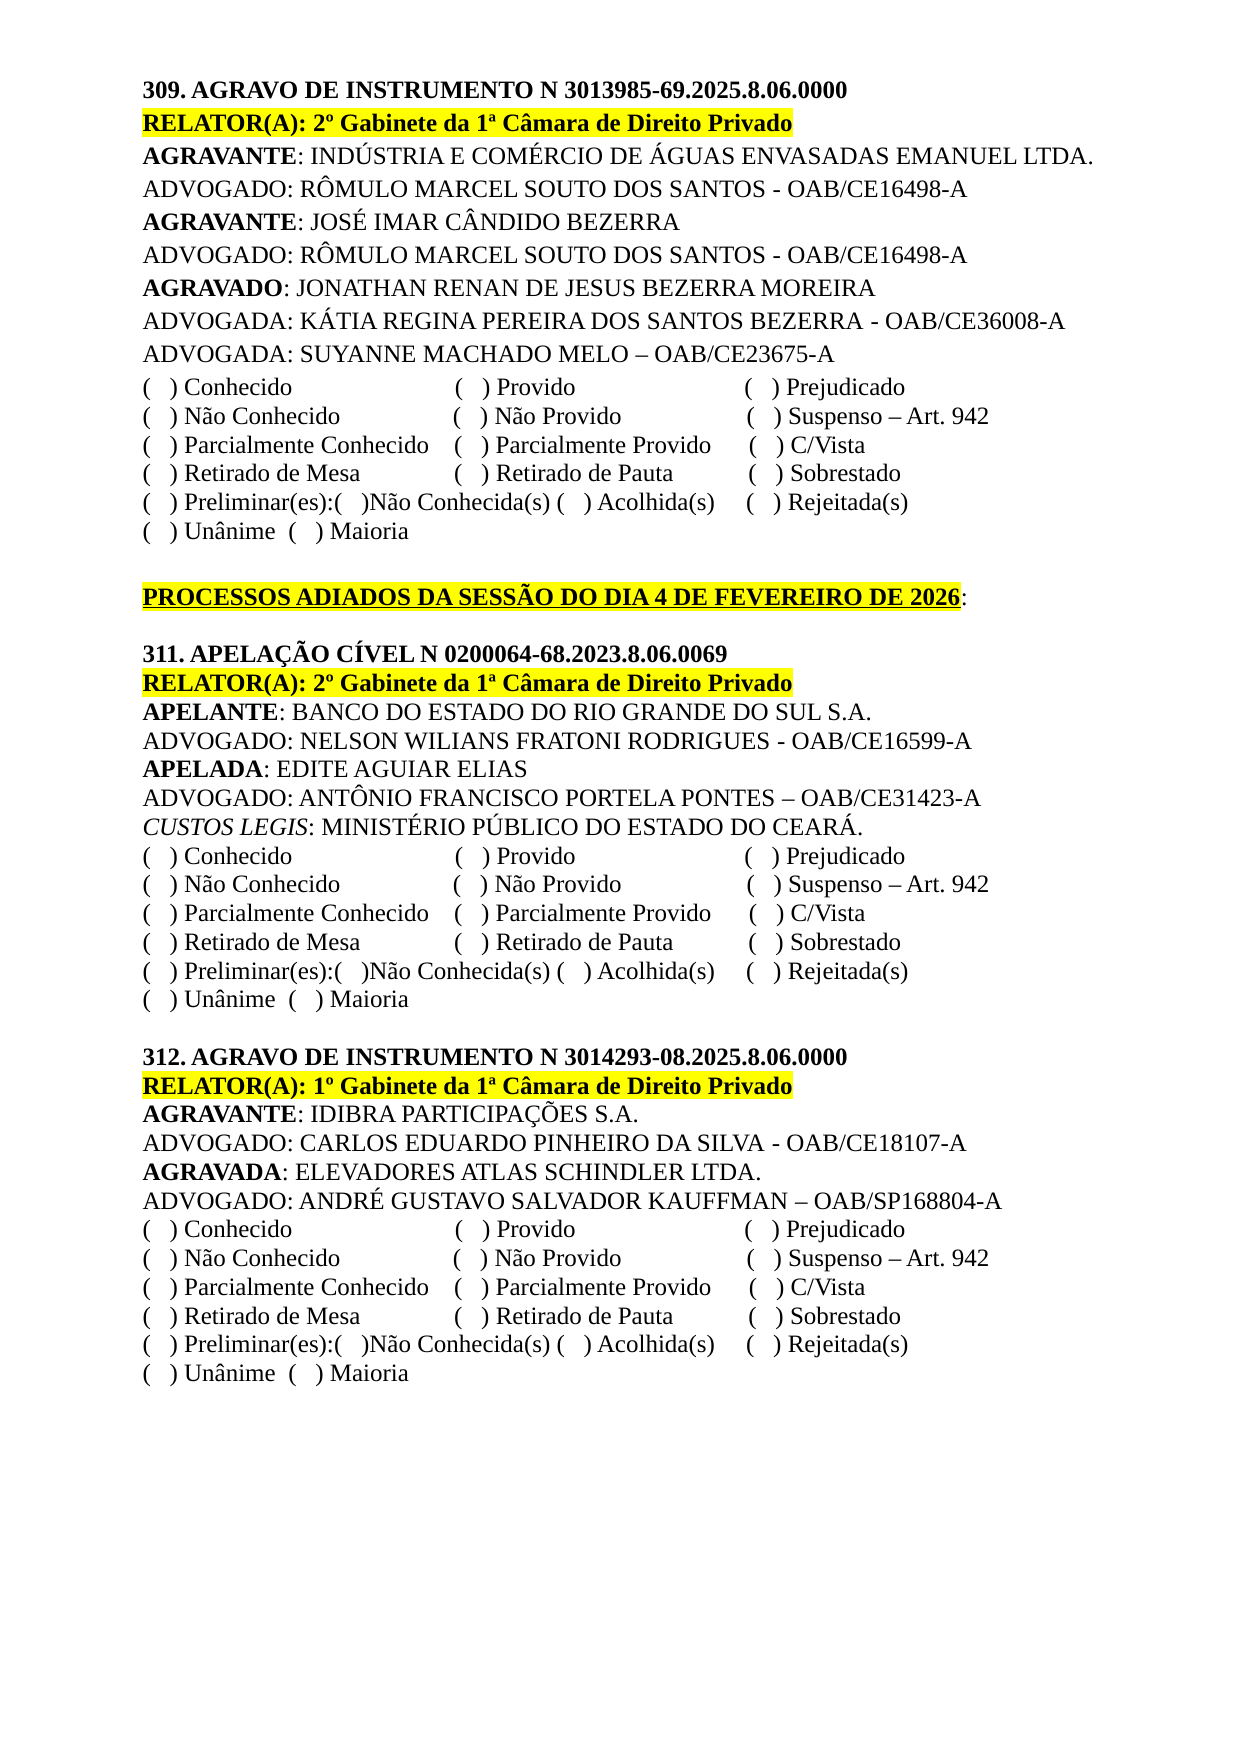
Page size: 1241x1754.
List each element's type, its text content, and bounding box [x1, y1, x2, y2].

text ( ) Unânime ( ) Maioria [142, 1358, 1141, 1387]
text ( ) Não Conhecido ( ) Não Provido ( ) Suspenso – Art. 942 [142, 401, 1158, 430]
text ( ) Unânime ( ) Maioria [142, 984, 1141, 1013]
text ( ) Unânime ( ) Maioria [142, 516, 1141, 578]
text ( ) Conhecido ( ) Provido ( ) Prejudicado [142, 1214, 1141, 1243]
text ( ) Não Conhecido ( ) Não Provido ( ) Suspenso – Art. 942 [142, 1243, 1158, 1272]
text ( ) Retirado de Mesa ( ) Retirado de Pauta ( ) Sobrestado [142, 927, 1158, 956]
text ( ) Não Conhecido ( ) Não Provido ( ) Suspenso – Art. 942 [142, 869, 1158, 898]
text ( ) Retirado de Mesa ( ) Retirado de Pauta ( ) Sobrestado [142, 458, 1158, 487]
text ( ) Preliminar(es):( )Não Conhecida(s) ( ) Acolhida(s) ( ) Rejeitada(s) [142, 1329, 1158, 1358]
text ( ) Parcialmente Conhecido ( ) Parcialmente Provido ( ) C/Vista [142, 1272, 1158, 1301]
text ( ) Preliminar(es):( )Não Conhecida(s) ( ) Acolhida(s) ( ) Rejeitada(s) [142, 487, 1158, 516]
text ( ) Conhecido ( ) Provido ( ) Prejudicado [142, 841, 1141, 869]
text 311. APELAÇÃO CÍVEL N 0200064-68.2023.8.06.0069 RELATOR(A): 2º Gabinete da 1ª Câmara de Direito Privado APELANTE: BANCO DO ESTADO DO RIO GRANDE DO SUL S.A. ADVOGADO: NELSON WILIANS FRATONI RODRIGUES - OAB/CE16599-A APELADA: EDITE AGUIAR ELIAS ADVOGADO: ANTÔNIO FRANCISCO PORTELA PONTES – OAB/CE31423-A [142, 639, 1141, 812]
text ( ) Parcialmente Conhecido ( ) Parcialmente Provido ( ) C/Vista [142, 430, 1158, 458]
text ( ) Conhecido ( ) Provido ( ) Prejudicado [142, 372, 1141, 401]
text CUSTOS LEGIS: MINISTÉRIO PÚBLICO DO ESTADO DO CEARÁ. [142, 812, 1141, 841]
text ( ) Preliminar(es):( )Não Conhecida(s) ( ) Acolhida(s) ( ) Rejeitada(s) [142, 956, 1158, 984]
text 312. AGRAVO DE INSTRUMENTO N 3014293-08.2025.8.06.0000 RELATOR(A): 1º Gabinete da 1ª Câmara de Direito Privado AGRAVANTE: IDIBRA PARTICIPAÇÕES S.A. ADVOGADO: CARLOS EDUARDO PINHEIRO DA SILVA - OAB/CE18107-A AGRAVADA: ELEVADORES ATLAS SCHINDLER LTDA. ADVOGADO: ANDRÉ GUSTAVO SALVADOR KAUFFMAN – OAB/SP168804-A [142, 1042, 1141, 1214]
text ( ) Retirado de Mesa ( ) Retirado de Pauta ( ) Sobrestado [142, 1301, 1158, 1329]
text PROCESSOS ADIADOS DA SESSÃO DO DIA 4 DE FEVEREIRO DE 2026: [142, 582, 1141, 611]
text ( ) Parcialmente Conhecido ( ) Parcialmente Provido ( ) C/Vista [142, 898, 1158, 927]
text 309. AGRAVO DE INSTRUMENTO N 3013985-69.2025.8.06.0000 RELATOR(A): 2º Gabinete da 1ª Câmara de Direito Privado AGRAVANTE: INDÚSTRIA E COMÉRCIO DE ÁGUAS ENVASADAS EMANUEL LTDA. ADVOGADO: RÔMULO MARCEL SOUTO DOS SANTOS - OAB/CE16498-A AGRAVANTE: JOSÉ IMAR CÂNDIDO BEZERRA ADVOGADO: RÔMULO MARCEL SOUTO DOS SANTOS - OAB/CE16498-A AGRAVADO: JONATHAN RENAN DE JESUS BEZERRA MOREIRA ADVOGADA: KÁTIA REGINA PEREIRA DOS SANTOS BEZERRA - OAB/CE36008-A ADVOGADA: SUYANNE MACHADO MELO – OAB/CE23675-A [142, 75, 1141, 368]
